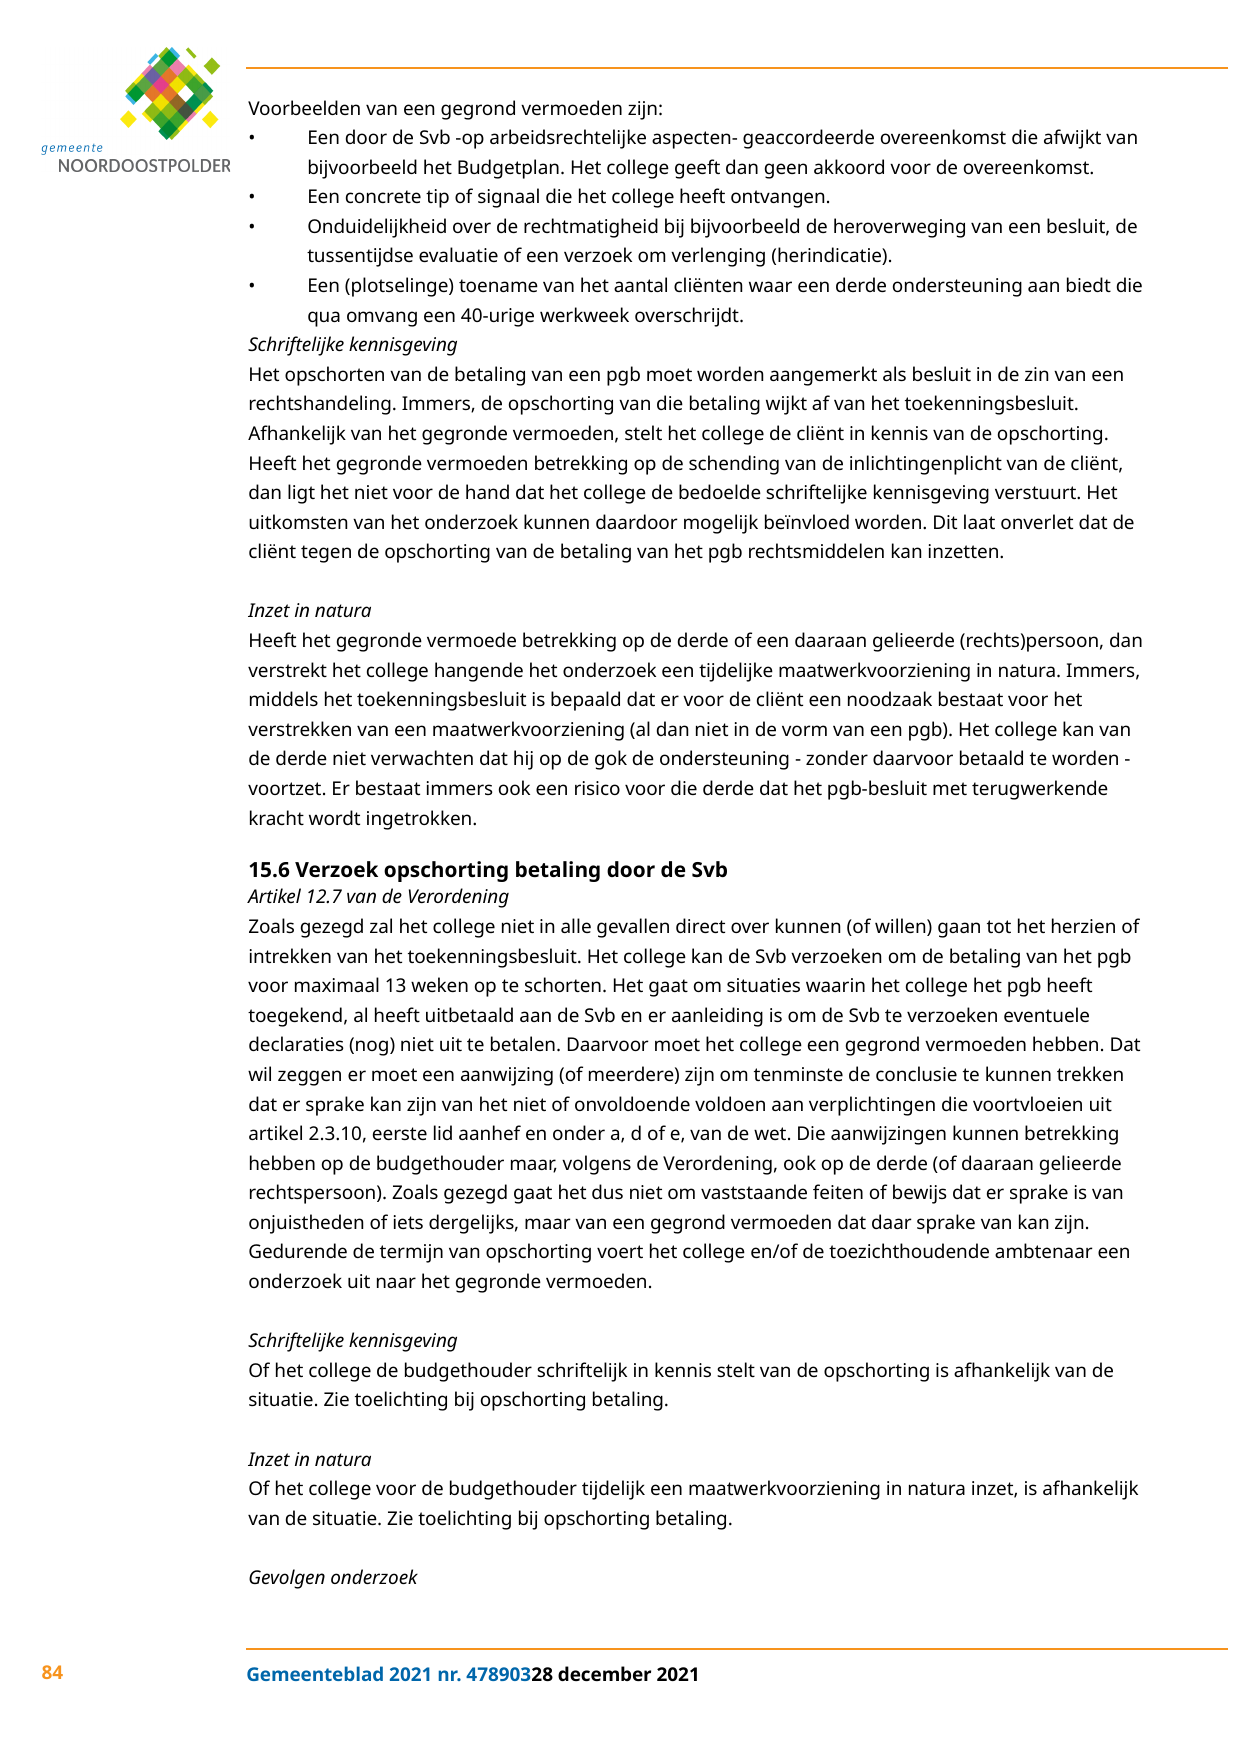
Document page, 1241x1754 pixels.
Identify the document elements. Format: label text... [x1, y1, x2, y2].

text Schriftelijke kennisgeving [248, 331, 1152, 357]
text Schriftelijke kennisgeving [248, 1327, 1152, 1353]
text Zoals gezegd zal het college niet in alle gevallen direct over kunnen (of willen) gaan tot het herzien of intrekken van het toekenningsbesluit. Het college kan de Svb verzoeken om de betaling van het pgb voor maximaal 13 weken op te schorten. Het gaat om situaties waarin het college het pgb heeft toegekend, al heeft uitbetaald aan de Svb en er aanleiding is om de Svb te verzoeken eventuele declaraties (nog) niet uit te betalen. Daarvoor moet het college een gegrond vermoeden hebben. Dat wil zeggen er moet een aanwijzing (of meerdere) zijn om tenminste de conclusie te kunnen trekken dat er sprake kan zijn van het niet of onvoldoende voldoen aan verplichtingen die voortvloeien uit artikel 2.3.10, eerste lid aanhef en onder a, d of e, van de wet. Die aanwijzingen kunnen betrekking hebben op de budgethouder maar, volgens de Verordening, ook op de derde (of daaraan gelieerde rechtspersoon). Zoals gezegd gaat het dus niet om vaststaande feiten of bewijs dat er sprake is van onjuistheden of iets dergelijks, maar van een gegrond vermoeden dat daar sprake van kan zijn. Gedurende de termijn van opschorting voert het college en/of de toezichthoudende ambtenaar een onderzoek uit naar het gegronde vermoeden. [248, 913, 1152, 1294]
text Inzet in natura [248, 1446, 1152, 1471]
list Een (plotselinge) toename van het aantal cliënten waar een derde ondersteuning aan biedt die qua omvang een 40-urige werkweek overschrijdt. [248, 272, 1152, 328]
text Of het college voor de budgethouder tijdelijk een maatwerkvoorziening in natura inzet, is afhankelijk van de situatie. Zie toelichting bij opschorting betaling. [248, 1475, 1152, 1531]
text Of het college de budgethouder schriftelijk in kennis stelt van de opschorting is afhankelijk van de situatie. Zie toelichting bij opschorting betaling. [248, 1357, 1152, 1412]
list Een concrete tip of signaal die het college heeft ontvangen. [248, 183, 1152, 209]
text Het opschorten van de betaling van een pgb moet worden aangemerkt als besluit in de zin van een rechtshandeling. Immers, de opschorting van die betaling wijkt af van het toekenningsbesluit. Afhankelijk van het gegronde vermoeden, stelt het college de cliënt in kennis van de opschorting. Heeft het gegronde vermoeden betrekking op de schending van de inlichtingenplicht van de cliënt, dan ligt het niet voor de hand dat het college de bedoelde schriftelijke kennisgeving verstuurt. Het uitkomsten van het onderzoek kunnen daardoor mogelijk beïnvloed worden. Dit laat onverlet dat de cliënt tegen de opschorting van de betaling van het pgb rechtsmiddelen kan inzetten. [248, 361, 1152, 564]
text Voorbeelden van een gegrond vermoeden zijn: [248, 95, 1152, 121]
text Artikel 12.7 van de Verordening [248, 884, 1152, 909]
text Heeft het gegronde vermoede betrekking op de derde of een daaraan gelieerde (rechts)persoon, dan verstrekt het college hangende het onderzoek een tijdelijke maatwerkvoorziening in natura. Immers, middels het toekenningsbesluit is bepaald dat er voor de cliënt een noodzaak bestaat voor het verstrekken van een maatwerkvoorziening (al dan niet in de vorm van een pgb). Het college kan van de derde niet verwachten dat hij op de gok de ondersteuning - zonder daarvoor betaald te worden - voortzet. Er bestaat immers ook een risico voor die derde dat het pgb-besluit met terugwerkende kracht wordt ingetrokken. [248, 627, 1152, 831]
list Een door de Svb -op arbeidsrechtelijke aspecten- geaccordeerde overeenkomst die afwijkt van bijvoorbeeld het Budgetplan. Het college geeft dan geen akkoord voor de overeenkomst. [248, 124, 1152, 180]
list Onduidelijkheid over de rechtmatigheid bij bijvoorbeeld de heroverweging van een besluit, de tussentijdse evaluatie of een verzoek om verlenging (herindicatie). [248, 213, 1152, 268]
text Gevolgen onderzoek [248, 1564, 1152, 1590]
text 15.6 Verzoek opschorting betaling door de Svb [248, 855, 1152, 884]
picture [41, 47, 231, 172]
text Inzet in natura [248, 598, 1152, 623]
